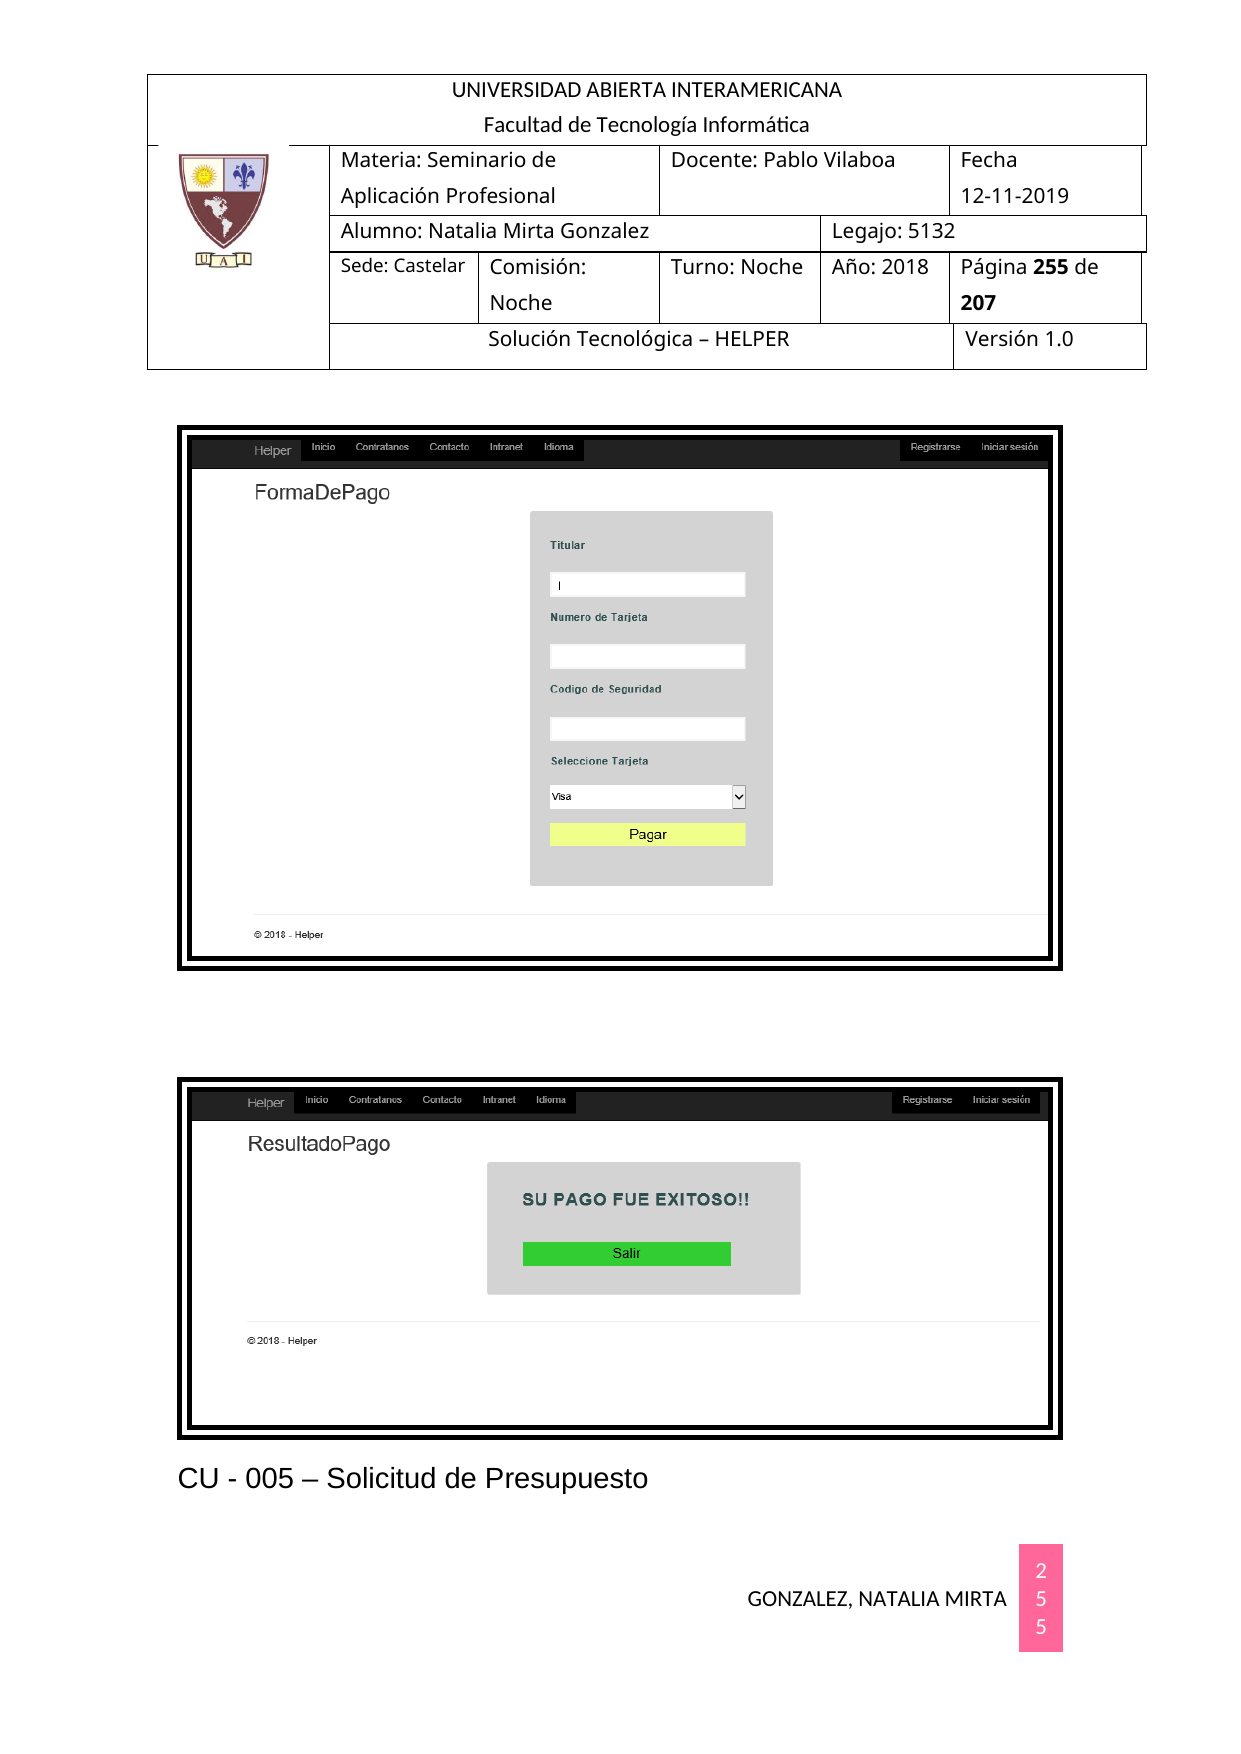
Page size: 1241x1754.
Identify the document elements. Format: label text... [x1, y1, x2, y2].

subtitle CU - 005 – Solicitud de Presupuesto [177, 1461, 1063, 1494]
